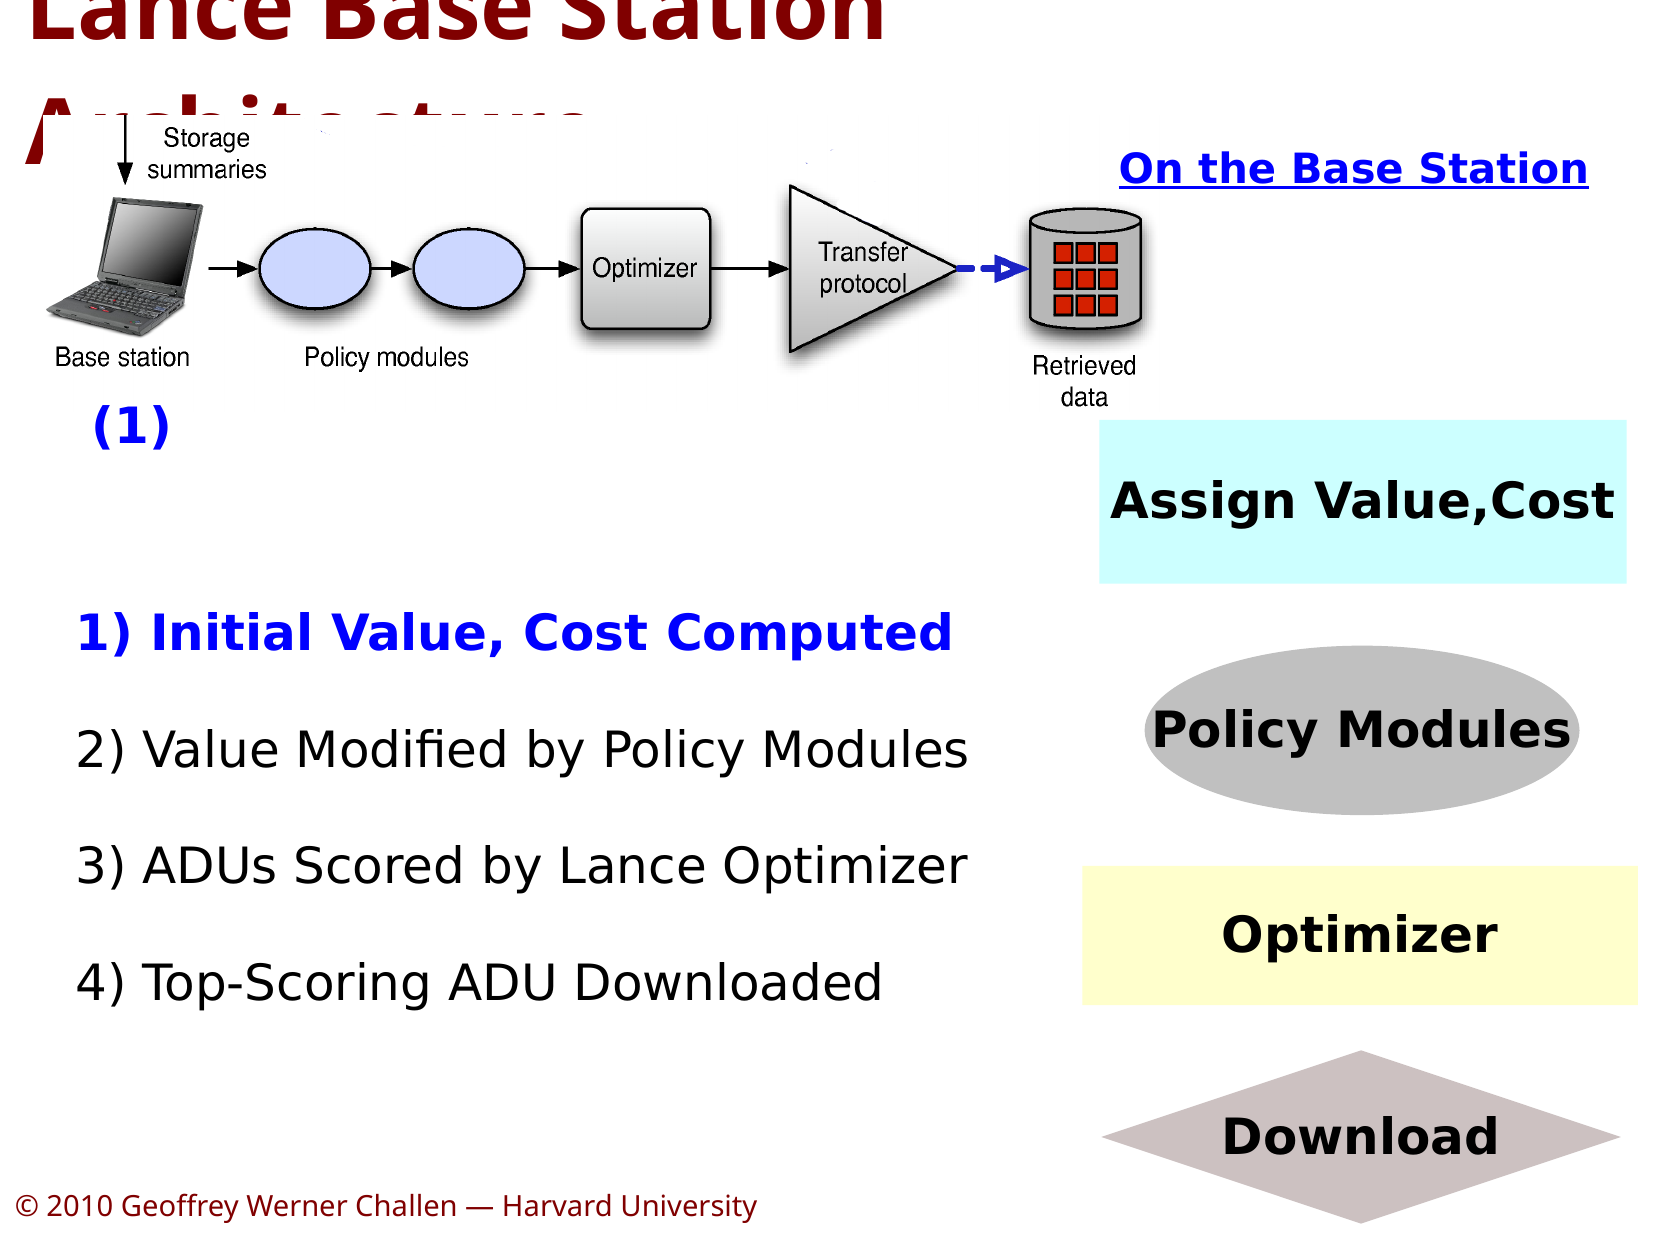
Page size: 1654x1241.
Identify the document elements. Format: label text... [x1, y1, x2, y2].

text_box Assign Value,Cost [1099, 419, 1627, 584]
text_box 1) Initial Value, Cost Computed 2) Value Modified by Policy Modules 3) ADUs Scored by Lance Optimizer 4) Top-Scoring ADU Downloaded [60, 596, 1568, 1020]
text_box Download [1101, 1050, 1621, 1224]
picture [43, 115, 1160, 412]
text_box Policy Modules [1144, 645, 1580, 816]
title Lance Base Station Architecture [25, 0, 1438, 175]
text_box (1) [77, 389, 203, 463]
text_box Optimizer [1082, 865, 1638, 1006]
text_box On the Base Station [1054, 137, 1654, 201]
